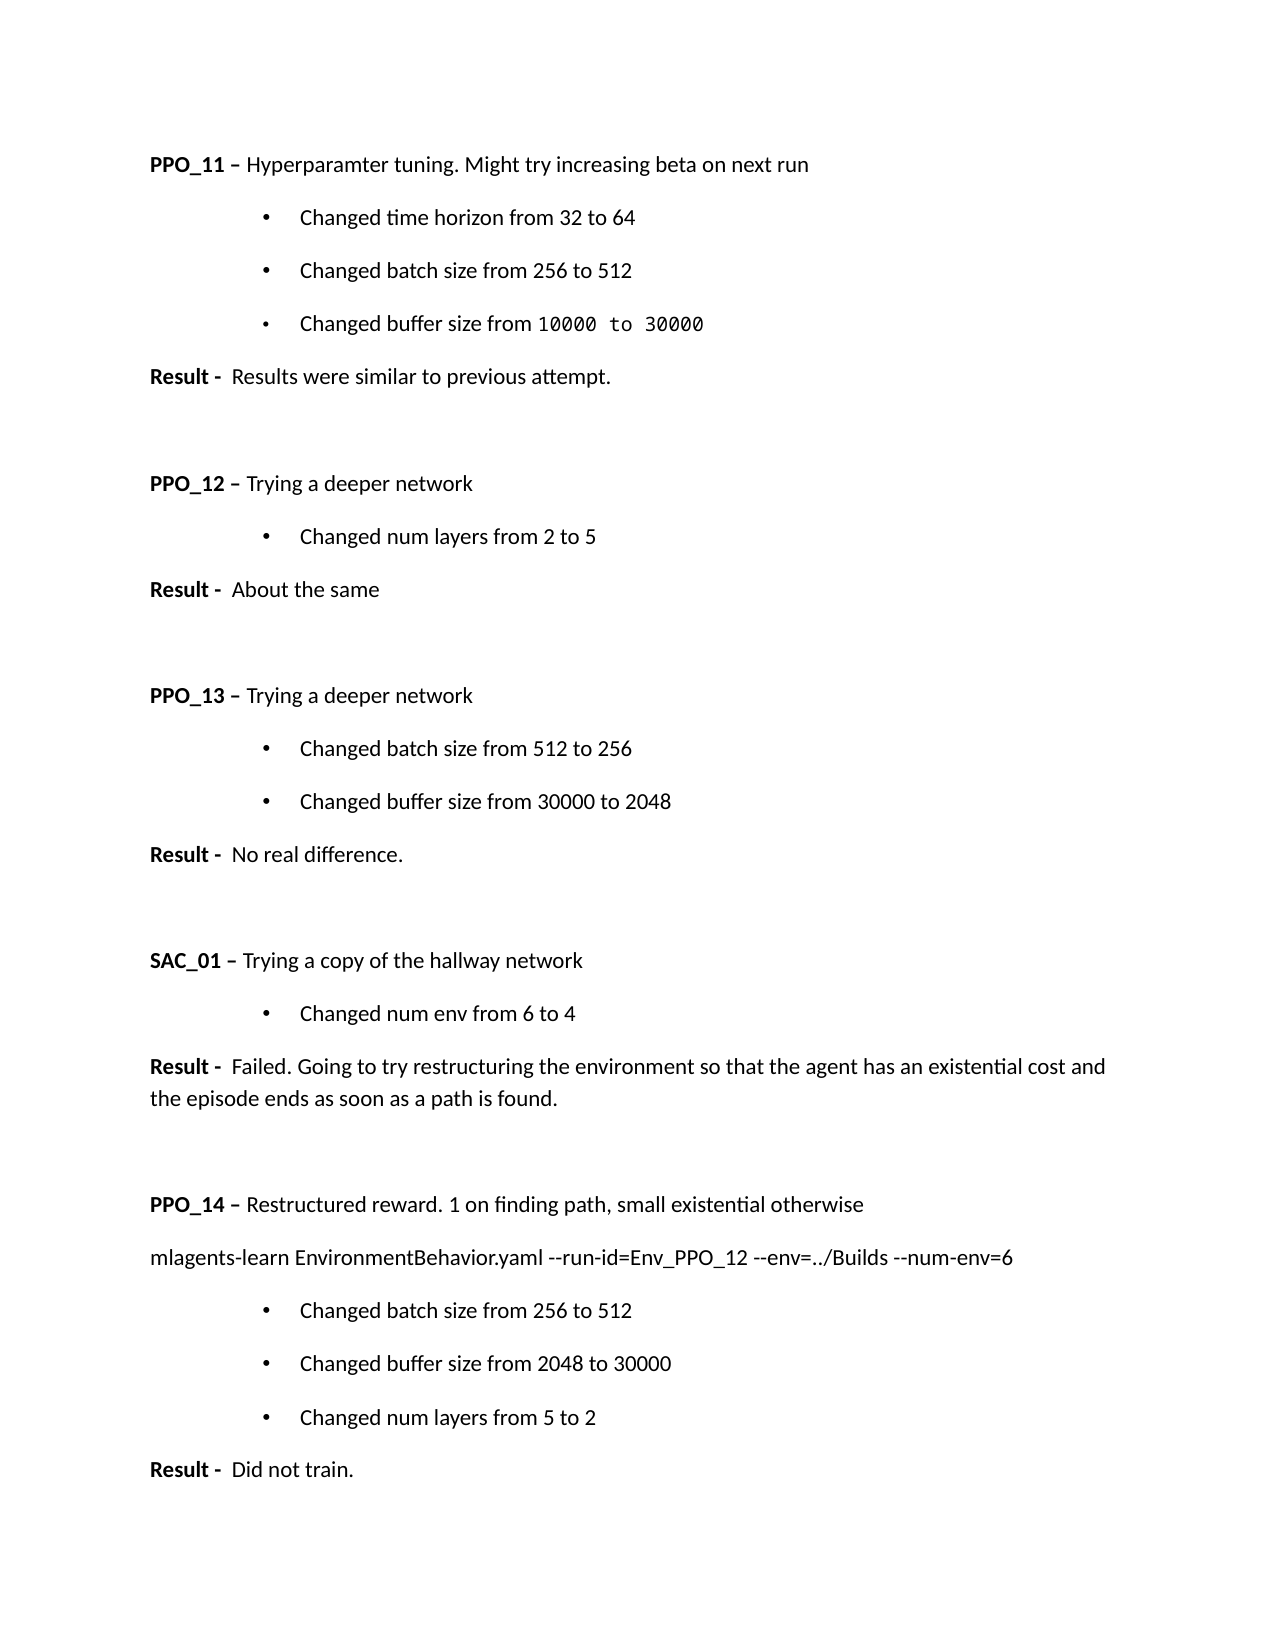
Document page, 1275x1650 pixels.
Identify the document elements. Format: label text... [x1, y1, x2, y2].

text Result - Did not train. [150, 1456, 1125, 1484]
text Result - Failed. Going to try restructuring the environment so that the agent has an existential cost and the episode ends as soon as a path is found. [150, 1052, 1125, 1112]
text SAC_01 – Trying a copy of the hallway network [150, 946, 1125, 974]
text Result - About the same [150, 575, 1125, 603]
text Result - No real difference. [150, 840, 1125, 868]
list Changed buffer size from 30000 to 2048 [262, 787, 1125, 815]
text PPO_11 – Hyperparamter tuning. Might try increasing beta on next run [150, 150, 1125, 178]
text Result - Results were similar to previous attempt. [150, 362, 1125, 390]
text PPO_12 – Trying a deeper network [150, 469, 1125, 497]
text mlagents-learn EnvironmentBehavior.yaml --run-id=Env_PPO_12 --env=../Builds --num-env=6 [150, 1243, 1125, 1272]
list Changed time horizon from 32 to 64 [262, 203, 1125, 231]
list Changed batch size from 256 to 512 [262, 256, 1125, 284]
list Changed num layers from 2 to 5 [262, 522, 1125, 550]
list Changed buffer size from 2048 to 30000 [262, 1349, 1125, 1378]
text PPO_14 – Restructured reward. 1 on finding path, small existential otherwise [150, 1191, 1125, 1218]
list Changed buffer size from 10000 to 30000 [262, 309, 1125, 337]
list Changed num layers from 5 to 2 [262, 1403, 1125, 1431]
list Changed num env from 6 to 4 [262, 999, 1125, 1027]
list Changed batch size from 512 to 256 [262, 734, 1125, 762]
text PPO_13 – Trying a deeper network [150, 681, 1125, 709]
list Changed batch size from 256 to 512 [262, 1297, 1125, 1324]
